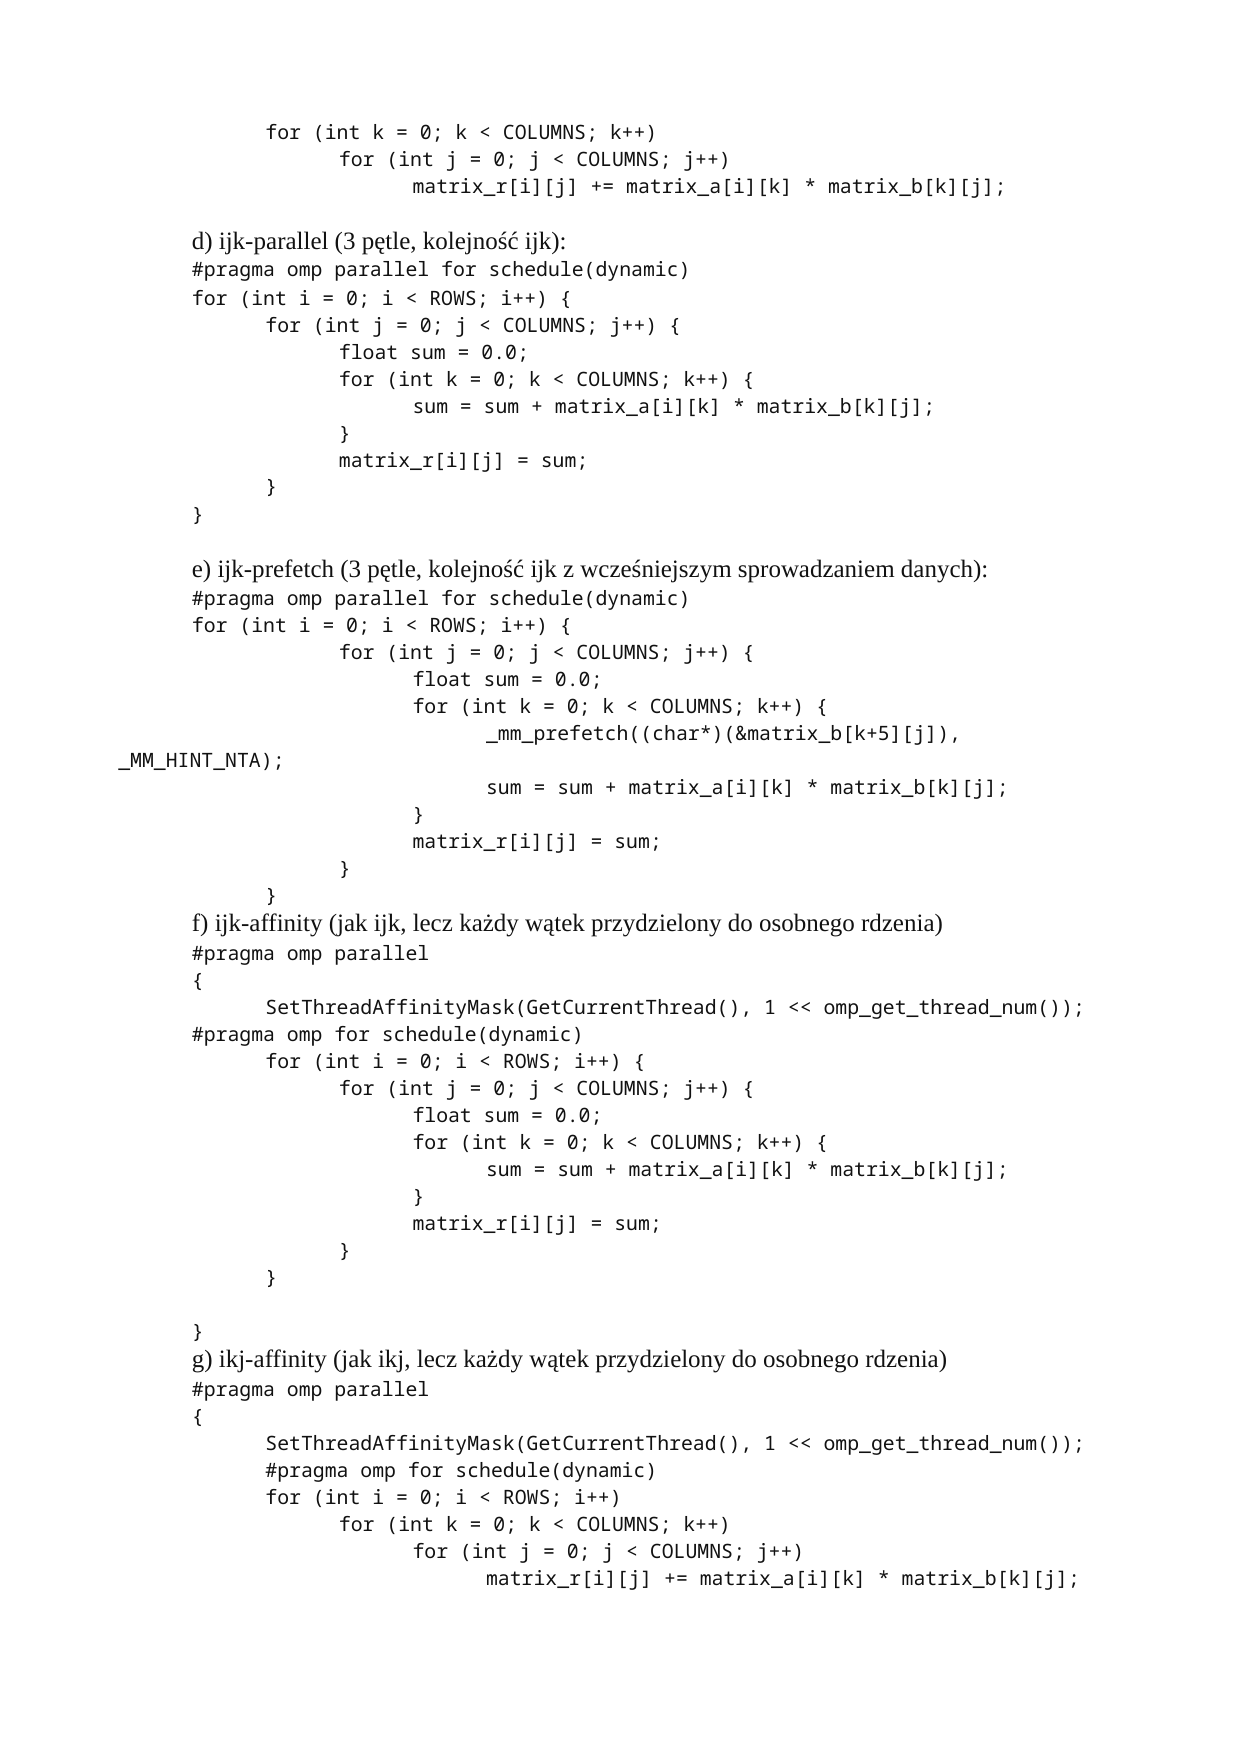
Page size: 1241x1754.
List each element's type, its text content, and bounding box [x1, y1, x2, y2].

text } [118, 881, 1122, 908]
text } [118, 419, 1122, 446]
text g) ikj-affinity (jak ikj, lecz każdy wątek przydzielony do osobnego rdzenia) [118, 1344, 1122, 1373]
text #pragma omp parallel for schedule(dynamic) [118, 255, 1122, 282]
text } [118, 801, 1122, 827]
text _mm_prefetch((char*)(&matrix_b[k+5][j]), _MM_HINT_NTA); [118, 719, 1122, 773]
text } [118, 1263, 1122, 1290]
text } [118, 1317, 1122, 1344]
text for (int i = 0; i < ROWS; i++) { [118, 612, 1122, 639]
text for (int i = 0; i < ROWS; i++) [118, 1483, 1122, 1510]
text SetThreadAffinityMask(GetCurrentThread(), 1 << omp_get_thread_num()); [118, 1429, 1122, 1456]
text matrix_r[i][j] += matrix_a[i][k] * matrix_b[k][j]; [118, 1564, 1122, 1591]
text sum = sum + matrix_a[i][k] * matrix_b[k][j]; [118, 392, 1122, 419]
text for (int j = 0; j < COLUMNS; j++) { [118, 639, 1122, 666]
text { [118, 1402, 1122, 1429]
text #pragma omp for schedule(dynamic) [118, 1456, 1122, 1483]
text #pragma omp parallel [118, 937, 1122, 966]
text float sum = 0.0; [118, 338, 1122, 365]
text } [118, 473, 1122, 500]
text #pragma omp parallel for schedule(dynamic) [118, 582, 1122, 612]
text for (int j = 0; j < COLUMNS; j++) { [118, 1074, 1122, 1101]
text for (int k = 0; k < COLUMNS; k++) [118, 118, 1122, 145]
text #pragma omp for schedule(dynamic) [118, 1020, 1122, 1047]
text for (int k = 0; k < COLUMNS; k++) [118, 1510, 1122, 1537]
text for (int j = 0; j < COLUMNS; j++) [118, 1537, 1122, 1564]
text #pragma omp parallel [118, 1373, 1122, 1402]
text e) ijk-prefetch (3 pętle, kolejność ijk z wcześniejszym sprowadzaniem danych): [118, 554, 1122, 582]
text { [118, 966, 1122, 993]
text sum = sum + matrix_a[i][k] * matrix_b[k][j]; [118, 773, 1122, 801]
text float sum = 0.0; [118, 1101, 1122, 1128]
text for (int i = 0; i < ROWS; i++) { [118, 282, 1122, 311]
text matrix_r[i][j] += matrix_a[i][k] * matrix_b[k][j]; [118, 172, 1122, 199]
text for (int j = 0; j < COLUMNS; j++) [118, 145, 1122, 172]
text for (int k = 0; k < COLUMNS; k++) { [118, 365, 1122, 392]
text } [118, 1182, 1122, 1209]
text matrix_r[i][j] = sum; [118, 446, 1122, 473]
text float sum = 0.0; [118, 666, 1122, 693]
text for (int j = 0; j < COLUMNS; j++) { [118, 311, 1122, 338]
text for (int k = 0; k < COLUMNS; k++) { [118, 1128, 1122, 1155]
text matrix_r[i][j] = sum; [118, 827, 1122, 854]
text matrix_r[i][j] = sum; [118, 1209, 1122, 1236]
text sum = sum + matrix_a[i][k] * matrix_b[k][j]; [118, 1155, 1122, 1182]
text SetThreadAffinityMask(GetCurrentThread(), 1 << omp_get_thread_num()); [118, 993, 1122, 1020]
text d) ijk-parallel (3 pętle, kolejność ijk): [118, 226, 1122, 255]
text for (int k = 0; k < COLUMNS; k++) { [118, 693, 1122, 719]
text } [118, 500, 1122, 527]
text f) ijk-affinity (jak ijk, lecz każdy wątek przydzielony do osobnego rdzenia) [118, 908, 1122, 937]
text } [118, 1236, 1122, 1263]
text } [118, 854, 1122, 881]
text for (int i = 0; i < ROWS; i++) { [118, 1047, 1122, 1074]
